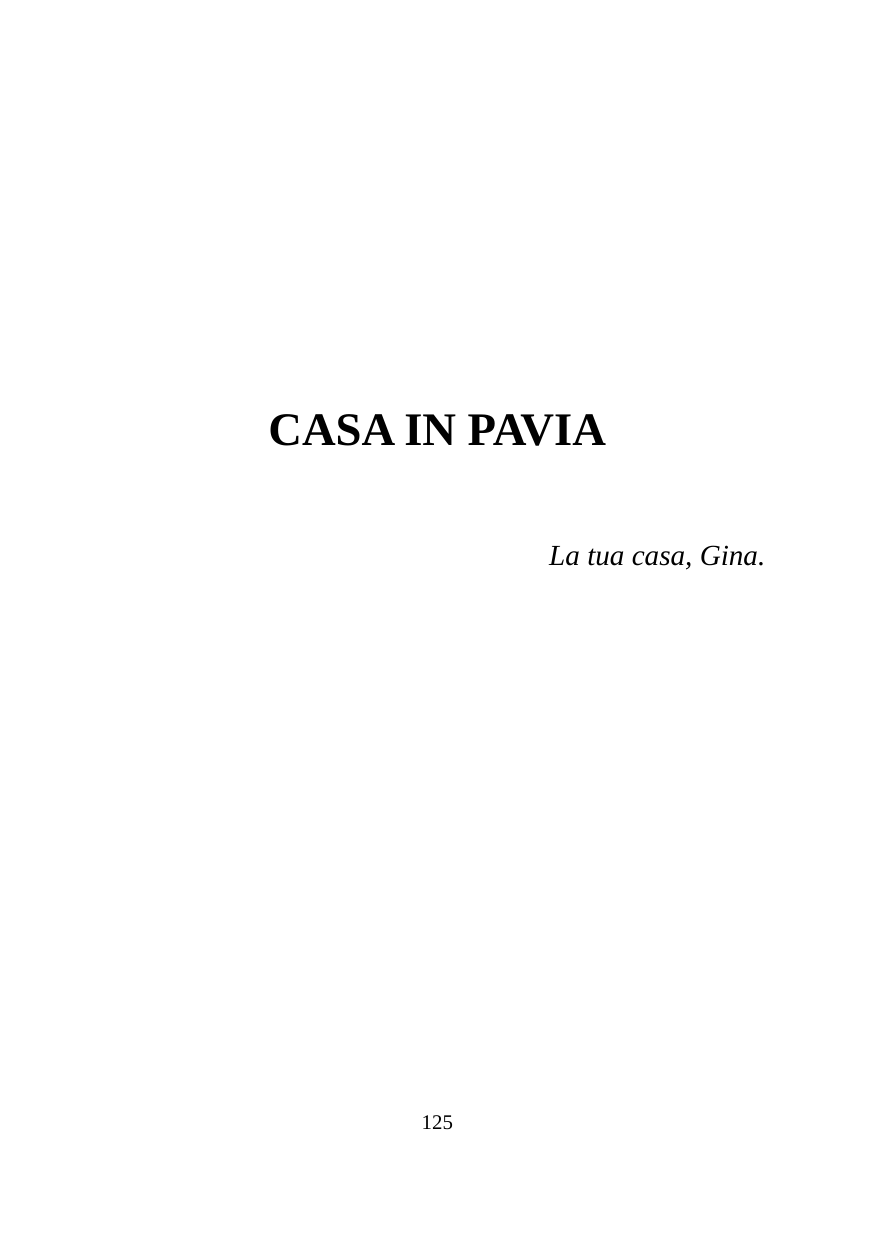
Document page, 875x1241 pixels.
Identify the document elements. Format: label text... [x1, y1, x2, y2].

text La tua casa, Gina. [106, 538, 768, 571]
subtitle CASA IN PAVIA [106, 402, 768, 455]
